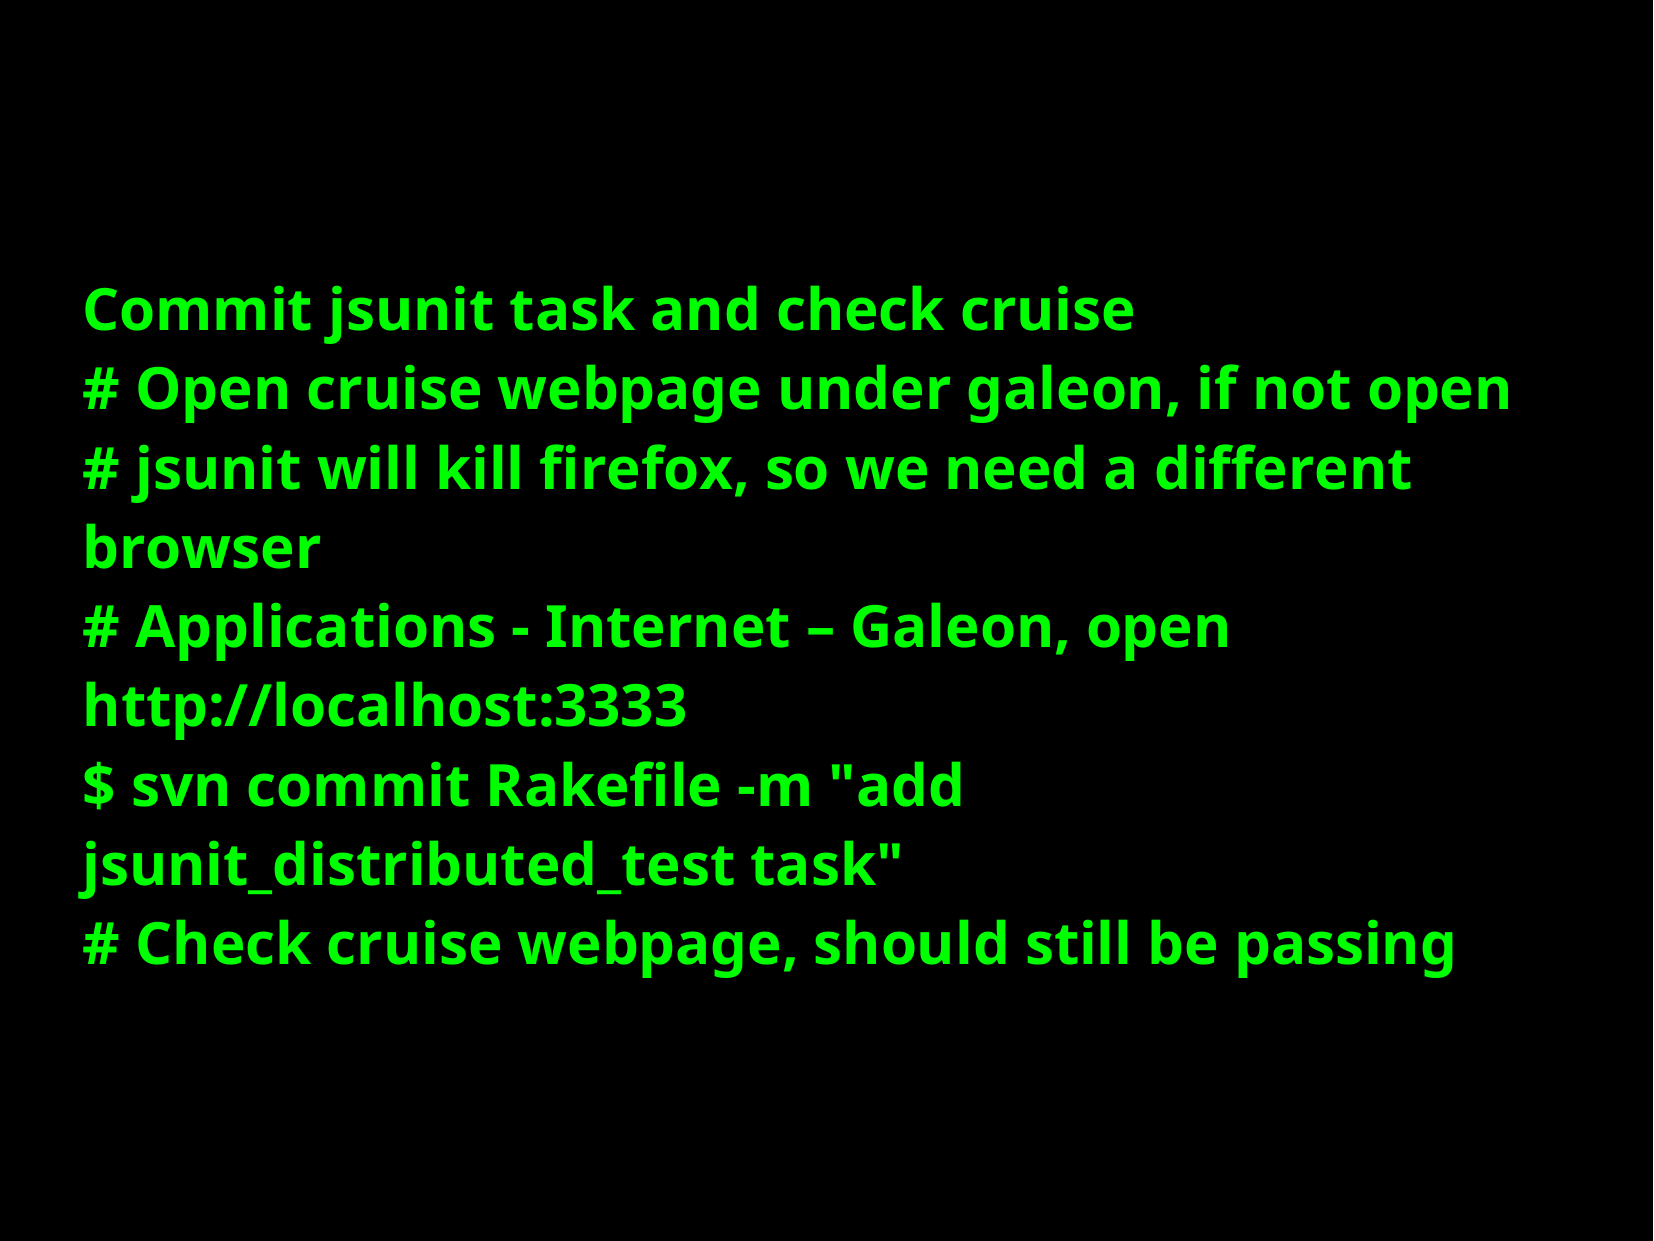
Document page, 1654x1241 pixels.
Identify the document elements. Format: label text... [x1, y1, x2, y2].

title Commit jsunit task and check cruise # Open cruise webpage under galeon, if not open # jsunit will kill firefox, so we need a different browser # Applications - Internet – Galeon, open http://localhost:3333 $ svn commit Rakefile -m "add jsunit_distributed_test task" # Check cruise webpage, should still be passing [82, 49, 1571, 1201]
